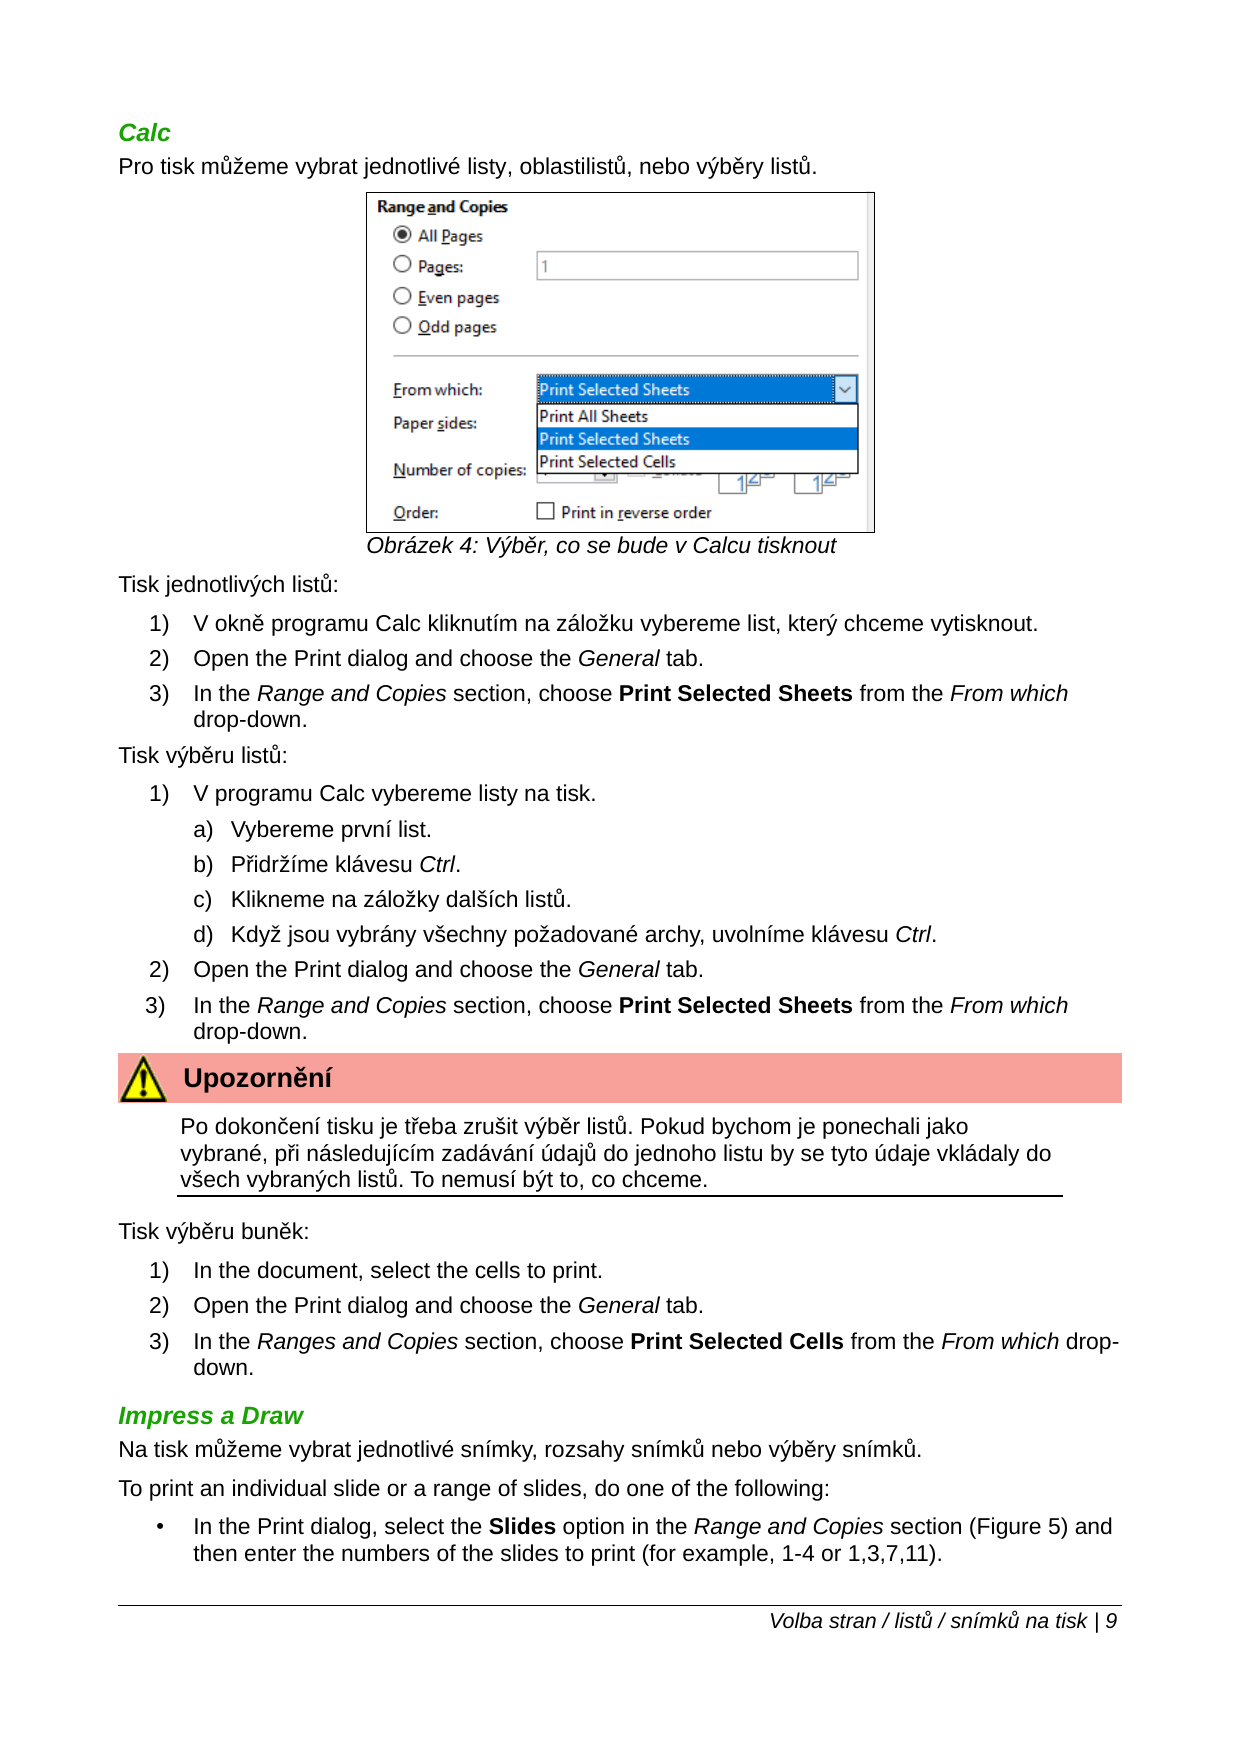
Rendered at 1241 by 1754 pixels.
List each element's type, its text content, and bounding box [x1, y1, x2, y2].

list Open the Print dialog and choose the General tab. [169, 1292, 1122, 1319]
list V programu Calc vybereme listy na tisk. [169, 780, 1122, 807]
picture [119, 1054, 167, 1102]
list Když jsou vybrány všechny požadované archy, uvolníme klávesu Ctrl. [193, 921, 1122, 948]
list Přidržíme klávesu Ctrl. [193, 851, 1122, 877]
list Tisk jednotlivých listů: [118, 571, 1122, 597]
text Na tisk můžeme vybrat jednotlivé snímky, rozsahy snímků nebo výběry snímků. [118, 1436, 1122, 1462]
list In the Print dialog, select the Slides option in the Range and Copies section (Figure 5) and then enter the numbers of the slides to print (for example, 1-4 or 1,3,7,11). [156, 1513, 1122, 1566]
text Pro tisk můžeme vybrat jednotlivé listy, oblastilistů, nebo výběry listů. [118, 153, 1122, 179]
subtitle Calc [118, 118, 1122, 147]
list Vybereme první list. [193, 816, 1122, 842]
list Tisk výběru buněk: [118, 1218, 1122, 1245]
text Po dokončení tisku je třeba zrušit výběr listů. Pokud bychom je ponechali jako vybrané, při následujícím zadávání údajů do jednoho listu by se tyto údaje vkládaly do všech vybraných listů. To nemusí být to, co chceme. [177, 1110, 1063, 1195]
list In the Range and Copies section, choose Print Selected Sheets from the From which drop-down. [169, 680, 1122, 733]
list Open the Print dialog and choose the General tab. [169, 645, 1122, 671]
subtitle Impress a Draw [118, 1401, 1122, 1430]
picture [367, 193, 874, 532]
list In the Range and Copies section, choose Print Selected Sheets from the From which drop-down. [165, 992, 1122, 1044]
list In the Ranges and Copies section, choose Print Selected Cells from the From which drop-down. [169, 1328, 1122, 1380]
list Klikneme na záložky dalších listů. [193, 886, 1122, 912]
list Tisk výběru listů: [118, 742, 1122, 768]
subtitle Upozornění [118, 1053, 1122, 1103]
list V okně programu Calc kliknutím na záložku vybereme list, který chceme vytisknout. [169, 609, 1122, 636]
list Open the Print dialog and choose the General tab. [169, 956, 1122, 983]
text Obrázek 4: Výběr, co se bude v Calcu tisknout [366, 533, 874, 559]
list In the document, select the cells to print. [169, 1257, 1122, 1283]
text To print an individual slide or a range of slides, do one of the following: [118, 1474, 1122, 1501]
